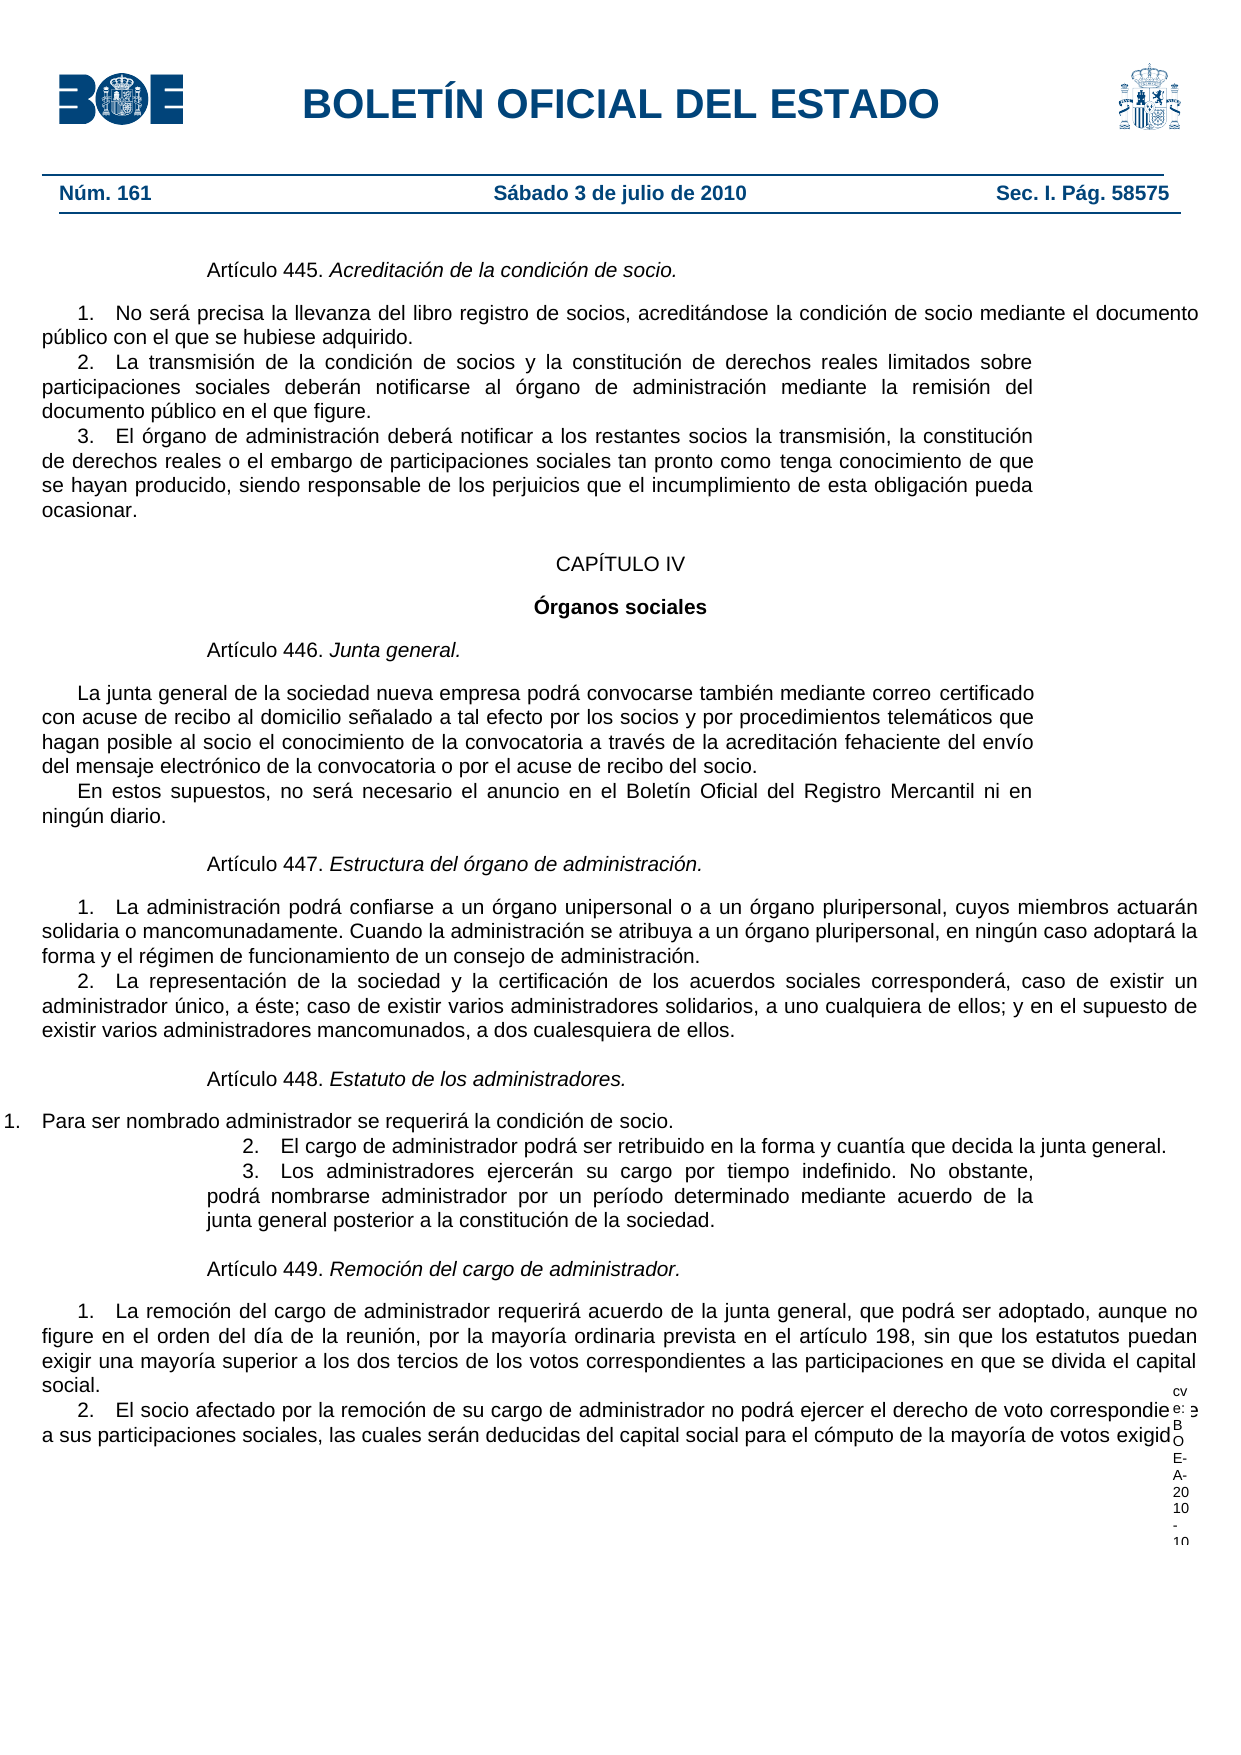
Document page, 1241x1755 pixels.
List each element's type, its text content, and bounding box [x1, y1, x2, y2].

text CAPÍTULO IV [42, 552, 1199, 576]
text La junta general de la sociedad nueva empresa podrá convocarse también mediante correo certificado con acuse de recibo al domicilio señalado a tal efecto por los socios y por procedimientos telemáticos que hagan posible al socio el conocimiento de la convocatoria a través de la acreditación fehaciente del envío del mensaje electrónico de la convocatoria o por el acuse de recibo del socio. [42, 680, 1034, 778]
list El socio afectado por la remoción de su cargo de administrador no podrá ejercer el derecho de voto correspondiente a sus participaciones sociales, las cuales serán deducidas del capital social para el cómputo de la mayoría de votos exigida. [42, 1398, 1171, 1447]
list La remoción del cargo de administrador requerirá acuerdo de la junta general, que podrá ser adoptado, aunque no figure en el orden del día de la reunión, por la mayoría ordinaria prevista en el artículo 198, sin que los estatutos puedan exigir una mayoría superior a los dos tercios de los votos correspondientes a las participaciones en que se divida el capital social. [42, 1299, 1199, 1544]
list Los administradores ejercerán su cargo por tiempo indefinido. No obstante, podrá nombrarse administrador por un período determinado mediante acuerdo de la junta general posterior a la constitución de la sociedad. [207, 1159, 1034, 1232]
text Artículo 447. Estructura del órgano de administración. [207, 852, 1199, 876]
list La administración podrá confiarse a un órgano unipersonal o a un órgano pluripersonal, cuyos miembros actuarán solidaria o mancomunadamente. Cuando la administración se atribuya a un órgano pluripersonal, en ningún caso adoptará la forma y el régimen de funcionamiento de un consejo de administración. [42, 895, 1199, 968]
text Artículo 445. Acreditación de la condición de socio. [207, 258, 1199, 282]
list cve: BOE-A-2010-10544 [1173, 1383, 1191, 1544]
text Artículo 446. Junta general. [207, 638, 1199, 662]
subtitle Núm. 161 Sábado 3 de julio de 2010 Sec. I. Pág. 58575 [59, 180, 1199, 204]
text En estos supuestos, no será necesario el anuncio en el Boletín Oficial del Registro Mercantil ni en ningún diario. [42, 779, 1034, 828]
list La transmisión de la condición de socios y la constitución de derechos reales limitados sobre participaciones sociales deberán notificarse al órgano de administración mediante la remisión del documento público en el que figure. [42, 350, 1034, 423]
list El cargo de administrador podrá ser retribuido en la forma y cuantía que decida la junta general. [207, 1134, 1199, 1158]
text Artículo 449. Remoción del cargo de administrador. [207, 1257, 1199, 1281]
list El órgano de administración deberá notificar a los restantes socios la transmisión, la constitución de derechos reales o el embargo de participaciones sociales tan pronto como tenga conocimiento de que se hayan producido, siendo responsable de los perjuicios que el incumplimiento de esta obligación pueda ocasionar. [42, 424, 1034, 522]
list La representación de la sociedad y la certificación de los acuerdos sociales corresponderá, caso de existir un administrador único, a éste; caso de existir varios administradores solidarios, a uno cualquiera de ellos; y en el supuesto de existir varios administradores mancomunados, a dos cualesquiera de ellos. [42, 969, 1199, 1042]
text Artículo 448. Estatuto de los administradores. [207, 1067, 1199, 1091]
list No será precisa la llevanza del libro registro de socios, acreditándose la condición de socio mediante el documento público con el que se hubiese adquirido. [42, 301, 1199, 349]
list Para ser nombrado administrador se requerirá la condición de socio. [3, 1109, 1199, 1133]
subtitle Órganos sociales [42, 595, 1199, 619]
